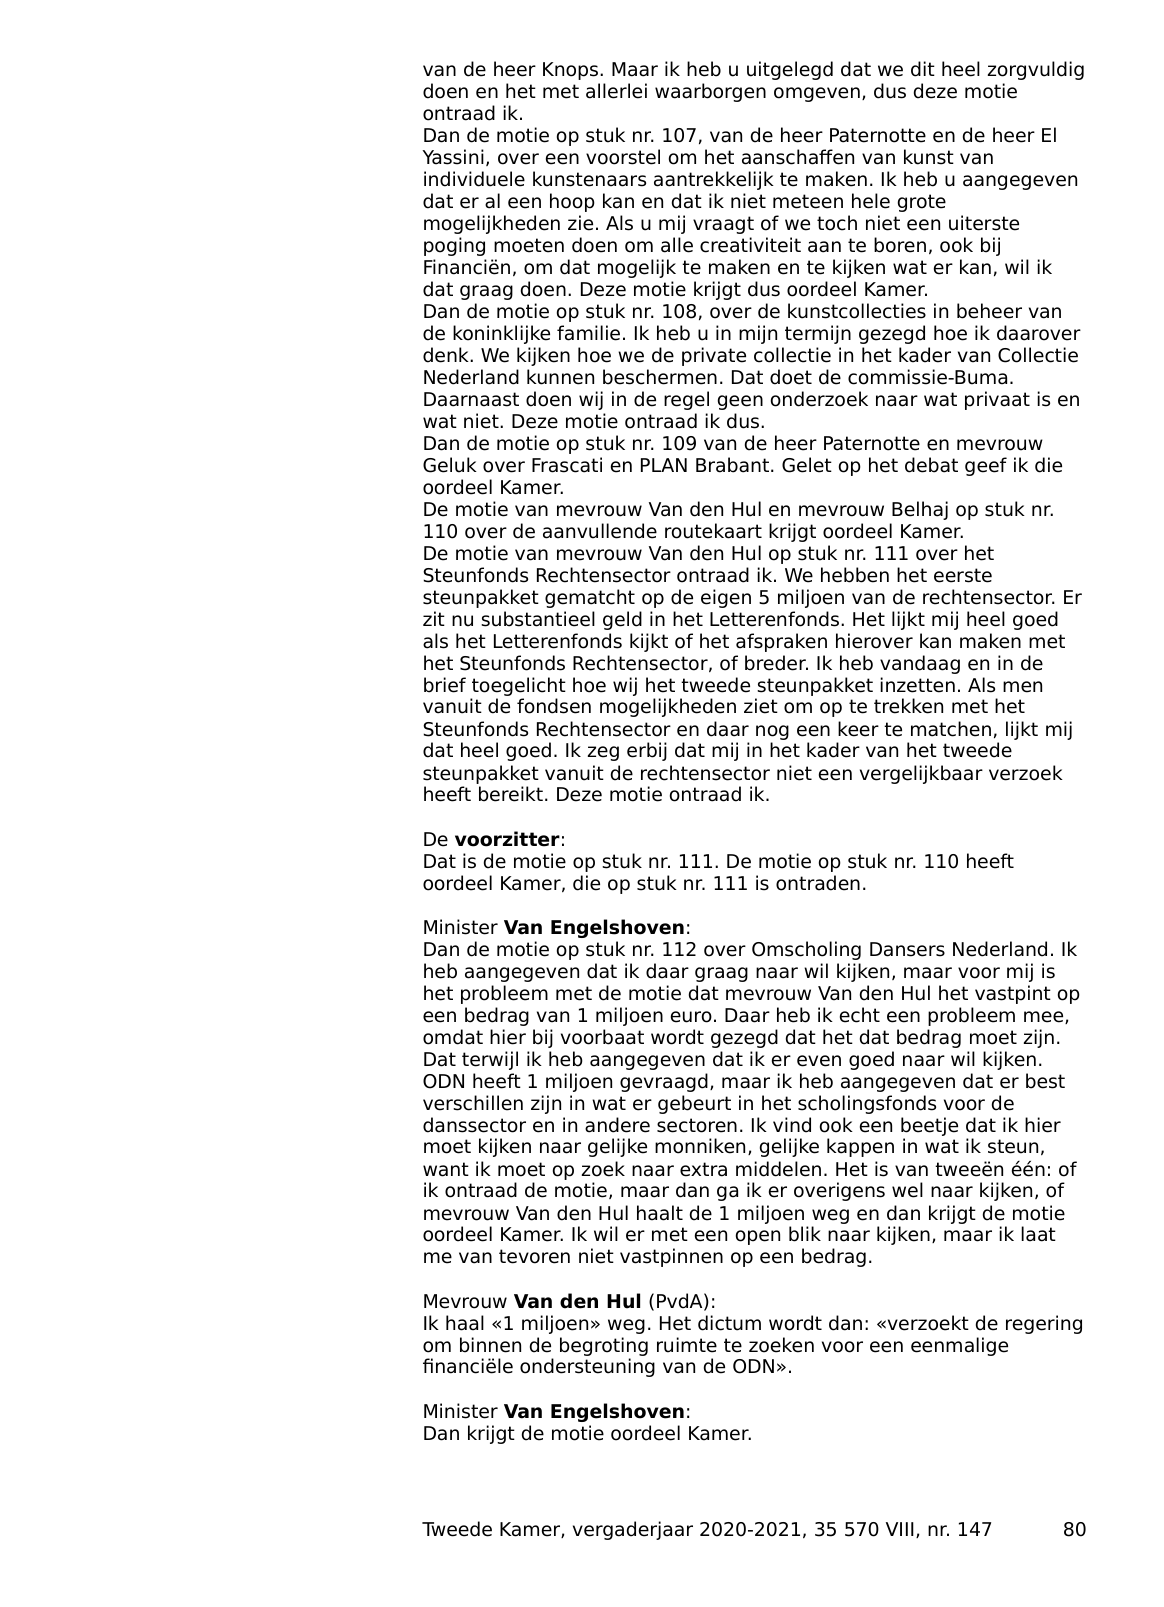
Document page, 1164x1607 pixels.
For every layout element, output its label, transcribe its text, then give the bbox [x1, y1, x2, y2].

text Dan de motie op stuk nr. 107, van de heer Paternotte en de heer El Yassini, over een voorstel om het aanschaffen van kunst van individuele kunstenaars aantrekkelijk te maken. Ik heb u aangegeven dat er al een hoop kan en dat ik niet meteen hele grote mogelijkheden zie. Als u mij vraagt of we toch niet een uiterste poging moeten doen om alle creativiteit aan te boren, ook bij Financiën, om dat mogelijk te maken en te kijken wat er kan, wil ik dat graag doen. Deze motie krijgt dus oordeel Kamer. [422, 125, 1087, 301]
text Dan de motie op stuk nr. 108, over de kunstcollecties in beheer van de koninklijke familie. Ik heb u in mijn termijn gezegd hoe ik daarover denk. We kijken hoe we de private collectie in het kader van Collectie Nederland kunnen beschermen. Dat doet de commissie-Buma. Daarnaast doen wij in de regel geen onderzoek naar wat privaat is en wat niet. Deze motie ontraad ik dus. [422, 301, 1087, 433]
text De motie van mevrouw Van den Hul en mevrouw Belhaj op stuk nr. 110 over de aanvullende routekaart krijgt oordeel Kamer. [422, 499, 1087, 543]
text Dan krijgt de motie oordeel Kamer. [422, 1423, 1087, 1444]
text De voorzitter: [422, 828, 1087, 851]
text Mevrouw Van den Hul (PvdA): [422, 1291, 1087, 1312]
text van de heer Knops. Maar ik heb u uitgelegd dat we dit heel zorgvuldig doen en het met allerlei waarborgen omgeven, dus deze motie ontraad ik. [422, 59, 1087, 125]
text De motie van mevrouw Van den Hul op stuk nr. 111 over het Steunfonds Rechtensector ontraad ik. We hebben het eerste steunpakket gematcht op de eigen 5 miljoen van de rechtensector. Er zit nu substantieel geld in het Letterenfonds. Het lijkt mij heel goed als het Letterenfonds kijkt of het afspraken hierover kan maken met het Steunfonds Rechtensector, of breder. Ik heb vandaag en in de brief toegelicht hoe wij het tweede steunpakket inzetten. Als men vanuit de fondsen mogelijkheden ziet om op te trekken met het Steunfonds Rechtensector en daar nog een keer te matchen, lijkt mij dat heel goed. Ik zeg erbij dat mij in het kader van het tweede steunpakket vanuit de rechtensector niet een vergelijkbaar verzoek heeft bereikt. Deze motie ontraad ik. [422, 543, 1087, 806]
text Minister Van Engelshoven: [422, 1401, 1087, 1423]
text Dan de motie op stuk nr. 112 over Omscholing Dansers Nederland. Ik heb aangegeven dat ik daar graag naar wil kijken, maar voor mij is het probleem met de motie dat mevrouw Van den Hul het vastpint op een bedrag van 1 miljoen euro. Daar heb ik echt een probleem mee, omdat hier bij voorbaat wordt gezegd dat het dat bedrag moet zijn. Dat terwijl ik heb aangegeven dat ik er even goed naar wil kijken. ODN heeft 1 miljoen gevraagd, maar ik heb aangegeven dat er best verschillen zijn in wat er gebeurt in het scholingsfonds voor de danssector en in andere sectoren. Ik vind ook een beetje dat ik hier moet kijken naar gelijke monniken, gelijke kappen in wat ik steun, want ik moet op zoek naar extra middelen. Het is van tweeën één: of ik ontraad de motie, maar dan ga ik er overigens wel naar kijken, of mevrouw Van den Hul haalt de 1 miljoen weg en dan krijgt de motie oordeel Kamer. Ik wil er met een open blik naar kijken, maar ik laat me van tevoren niet vastpinnen op een bedrag. [422, 939, 1087, 1268]
text Dat is de motie op stuk nr. 111. De motie op stuk nr. 110 heeft oordeel Kamer, die op stuk nr. 111 is ontraden. [422, 851, 1087, 894]
text Minister Van Engelshoven: [422, 917, 1087, 939]
text Ik haal «1 miljoen» weg. Het dictum wordt dan: «verzoekt de regering om binnen de begroting ruimte te zoeken voor een eenmalige financiële ondersteuning van de ODN». [422, 1312, 1087, 1378]
text Dan de motie op stuk nr. 109 van de heer Paternotte en mevrouw Geluk over Frascati en PLAN Brabant. Gelet op het debat geef ik die oordeel Kamer. [422, 433, 1087, 499]
